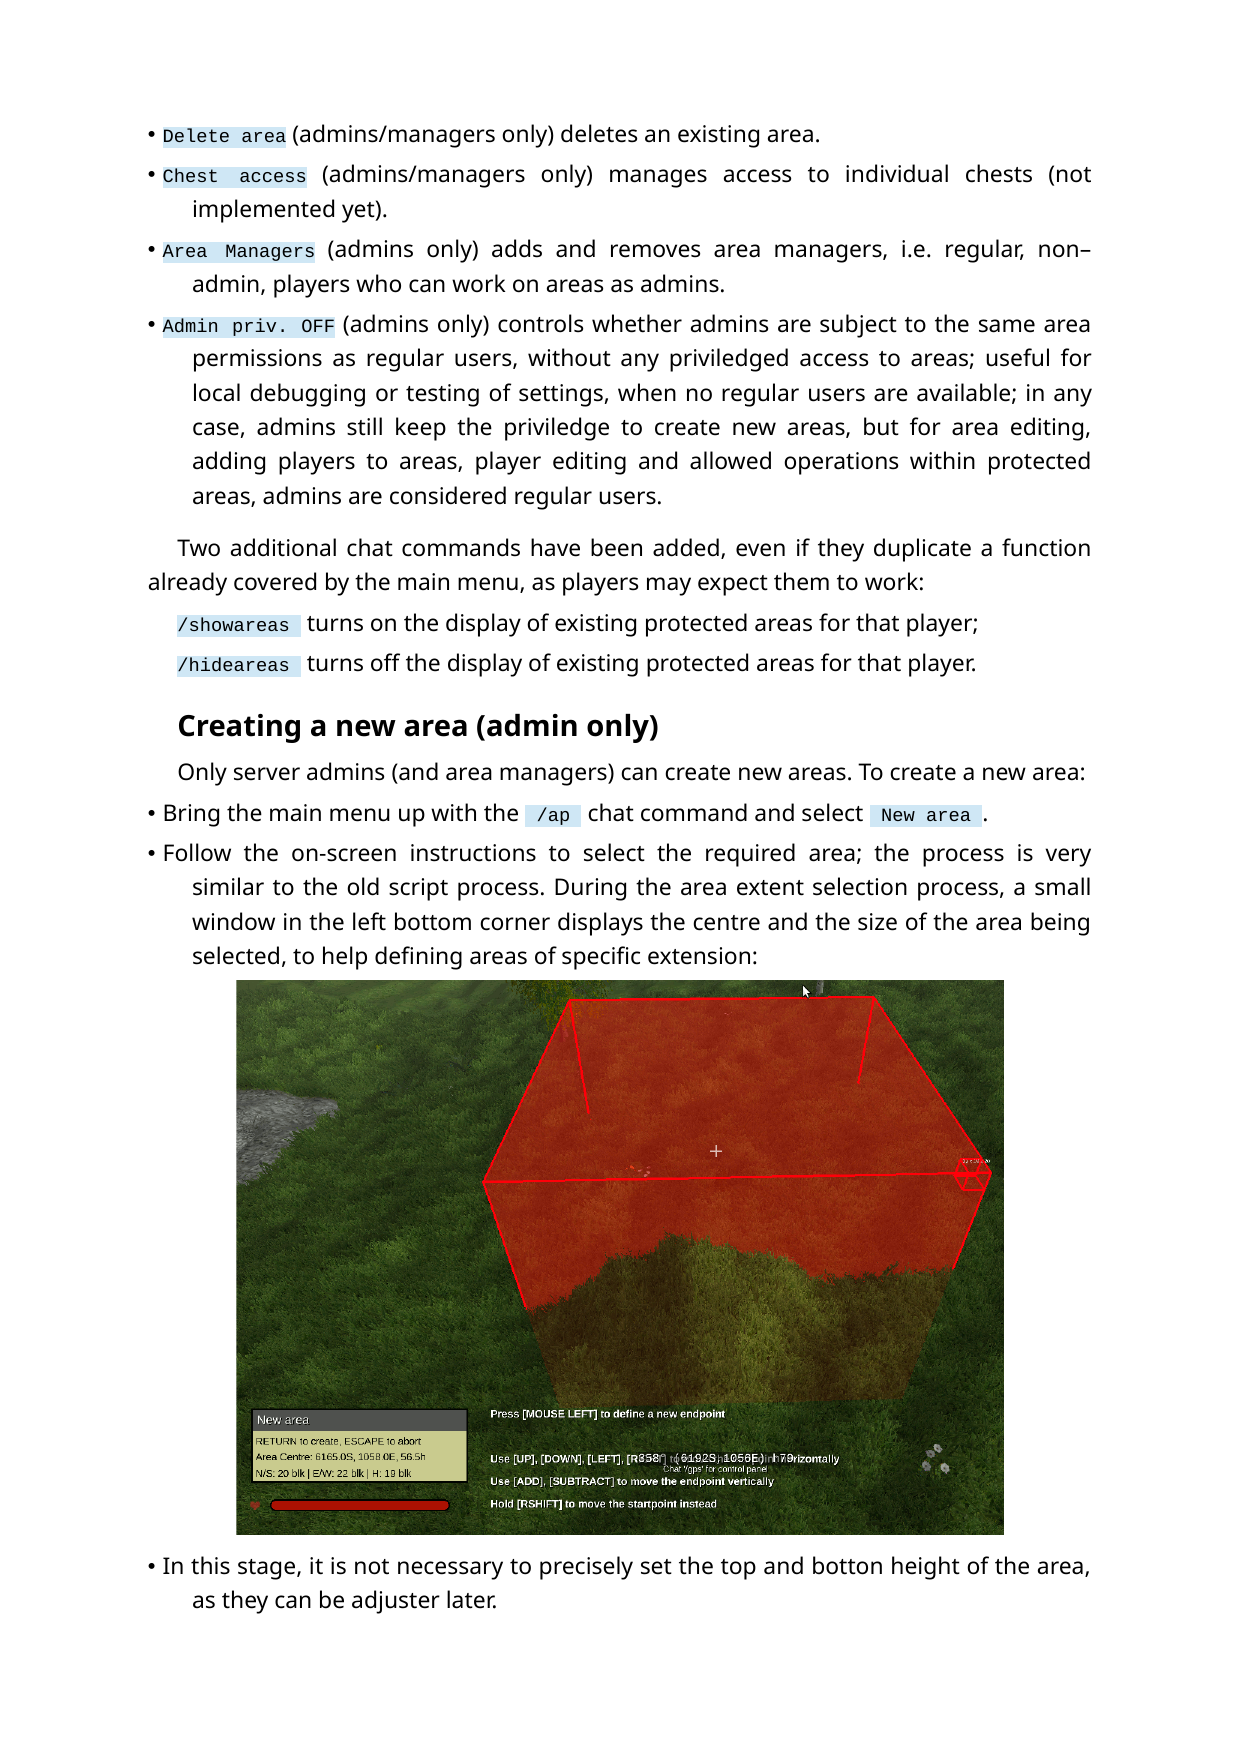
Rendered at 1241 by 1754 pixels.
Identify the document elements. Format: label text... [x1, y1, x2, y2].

text Two additional chat commands have been added, even if they duplicate a function already covered by the main menu, as players may expect them to work: [148, 532, 1093, 597]
list Follow the on-screen instructions to select the required area; the process is very similar to the old script process. During the area extent selection process, a small window in the left bottom corner displays the centre and the size of the area being selected, to help defining areas of specific extension: [148, 837, 1093, 971]
list Admin priv. OFF (admins only) controls whether admins are subject to the same area permissions as regular users, without any priviledged access to areas; useful for local debugging or testing of settings, when no regular users are available; in any case, admins still keep the priviledge to create new areas, but for area editing, adding players to areas, player editing and allowed operations within protected areas, admins are considered regular users. [148, 308, 1093, 511]
list In this stage, it is not necessary to precisely set the top and botton height of the area, as they can be adjuster later. [148, 1535, 1093, 1615]
list Delete area (admins/managers only) deletes an existing area. [148, 118, 1093, 149]
picture [236, 980, 1004, 1535]
text /showareas turns on the display of existing protected areas for that player; [148, 606, 1093, 638]
text Only server admins (and area managers) can create new areas. To create a new area: [148, 756, 1093, 787]
list Chest access (admins/managers only) manages access to individual chests (not implemented yet). [148, 158, 1093, 224]
list Bring the main menu up with the /ap chat command and select New area . [148, 797, 1093, 828]
subtitle Creating a new area (admin only) [148, 705, 1093, 744]
list Area Managers (admins only) adds and removes area managers, i.e. regular, non–admin, players who can work on areas as admins. [148, 233, 1093, 299]
text /hideareas turns off the display of existing protected areas for that player. [148, 647, 1093, 678]
